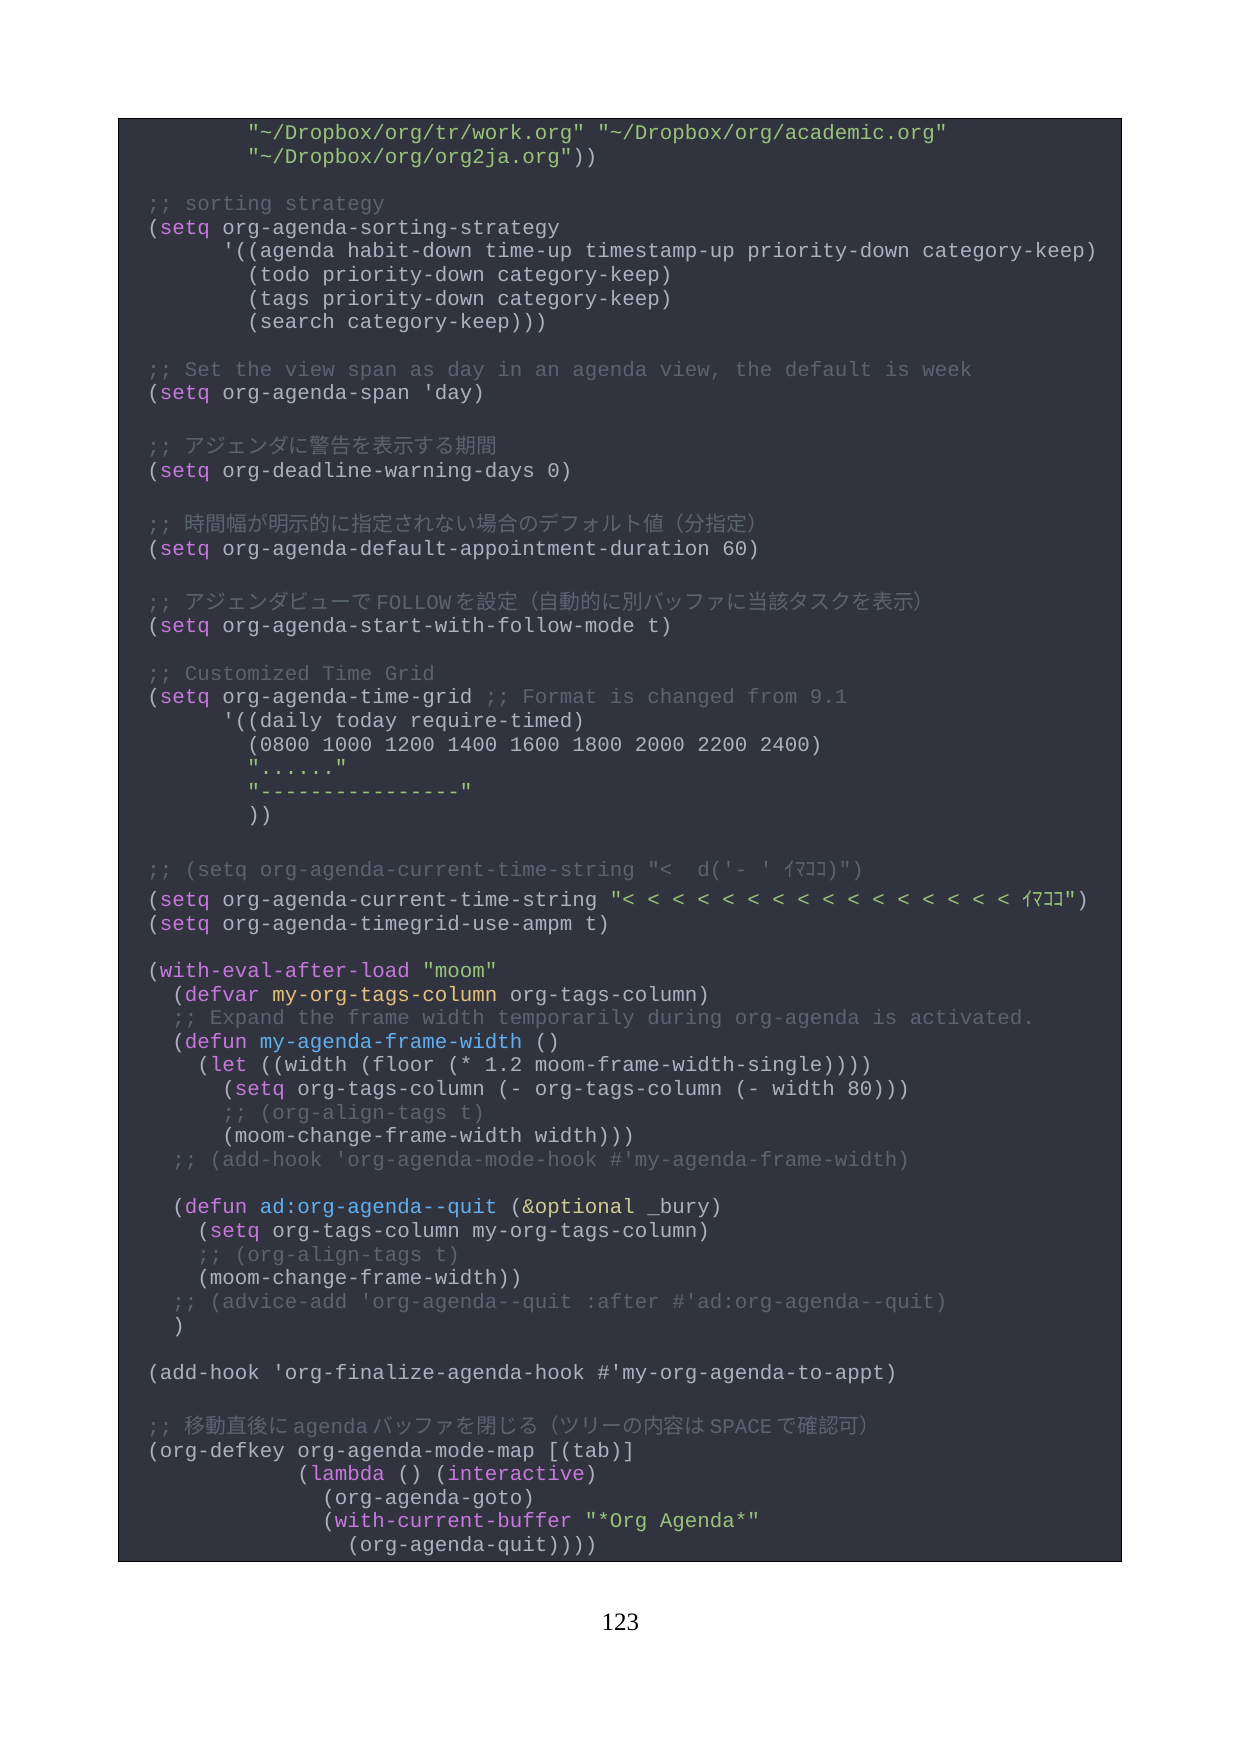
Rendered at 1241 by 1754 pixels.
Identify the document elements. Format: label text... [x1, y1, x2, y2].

text (lambda () (interactive) [119, 1459, 1121, 1483]
text (setq org-agenda-current-time-string "< < < < < < < < < < < < < < < < ｲﾏｺｺ") [119, 878, 1121, 909]
text ;; Customized Time Grid [119, 659, 1121, 682]
text (org-agenda-quit)))) [119, 1530, 1121, 1561]
text (setq org-agenda-sorting-strategy [119, 213, 1121, 236]
text (setq org-tags-column (- org-tags-column (- width 80))) [119, 1074, 1121, 1098]
text (with-current-buffer "*Org Agenda*" [119, 1507, 1121, 1530]
text ;; アジェンダビューでFOLLOWを設定（自動的に別バッファに当該タスクを表示） [119, 581, 1121, 611]
text (defvar my-org-tags-column org-tags-column) [119, 979, 1121, 1003]
text "......" [119, 753, 1121, 777]
text (todo priority-down category-keep) [119, 260, 1121, 284]
text '((agenda habit-down time-up timestamp-up priority-down category-keep) [119, 236, 1121, 260]
text (org-agenda-goto) [119, 1483, 1121, 1507]
text (defun ad:org-agenda--quit (&optional _bury) [119, 1192, 1121, 1216]
text ;; (setq org-agenda-current-time-string "< d('- ' ｲﾏｺｺ)") [119, 848, 1121, 878]
text ;; (add-hook 'org-agenda-mode-hook #'my-agenda-frame-width) [119, 1145, 1121, 1169]
text ;; Expand the frame width temporarily during org-agenda is activated. [119, 1003, 1121, 1027]
text (let ((width (floor (* 1.2 moom-frame-width-single)))) [119, 1051, 1121, 1074]
text (defun my-agenda-frame-width () [119, 1027, 1121, 1051]
text ;; Set the view span as day in an agenda view, the default is week [119, 354, 1121, 378]
text (org-defkey org-agenda-mode-map [(tab)] [119, 1436, 1121, 1459]
text '((daily today require-timed) [119, 706, 1121, 729]
text ;; (org-align-tags t) [119, 1240, 1121, 1263]
text ) [119, 1311, 1121, 1334]
text (setq org-agenda-default-appointment-duration 60) [119, 534, 1121, 557]
text (moom-change-frame-width width))) [119, 1121, 1121, 1145]
text ;; (advice-add 'org-agenda--quit :after #'ad:org-agenda--quit) [119, 1287, 1121, 1311]
text ;; 移動直後にagendaバッファを閉じる（ツリーの内容はSPACEで確認可） [119, 1405, 1121, 1436]
text (setq org-deadline-warning-days 0) [119, 456, 1121, 479]
text )) [119, 801, 1121, 824]
text (search category-keep))) [119, 307, 1121, 331]
text ;; 時間幅が明示的に指定されない場合のデフォルト値（分指定） [119, 503, 1121, 534]
text (moom-change-frame-width)) [119, 1263, 1121, 1287]
text (add-hook 'org-finalize-agenda-hook #'my-org-agenda-to-appt) [119, 1358, 1121, 1382]
text (setq org-agenda-span 'day) [119, 378, 1121, 402]
text (0800 1000 1200 1400 1600 1800 2000 2200 2400) [119, 729, 1121, 753]
text ;; sorting strategy [119, 189, 1121, 213]
text (setq org-tags-column my-org-tags-column) [119, 1216, 1121, 1240]
text (tags priority-down category-keep) [119, 284, 1121, 307]
text "~/Dropbox/org/org2ja.org")) [119, 142, 1121, 165]
text "----------------" [119, 777, 1121, 801]
text (setq org-agenda-time-grid ;; Format is changed from 9.1 [119, 682, 1121, 706]
text "~/Dropbox/org/tr/work.org" "~/Dropbox/org/academic.org" [119, 119, 1121, 142]
text ;; (org-align-tags t) [119, 1098, 1121, 1121]
text (setq org-agenda-start-with-follow-mode t) [119, 611, 1121, 635]
text ;; アジェンダに警告を表示する期間 [119, 426, 1121, 456]
text (setq org-agenda-timegrid-use-ampm t) [119, 909, 1121, 932]
text (with-eval-after-load "moom" [119, 956, 1121, 979]
